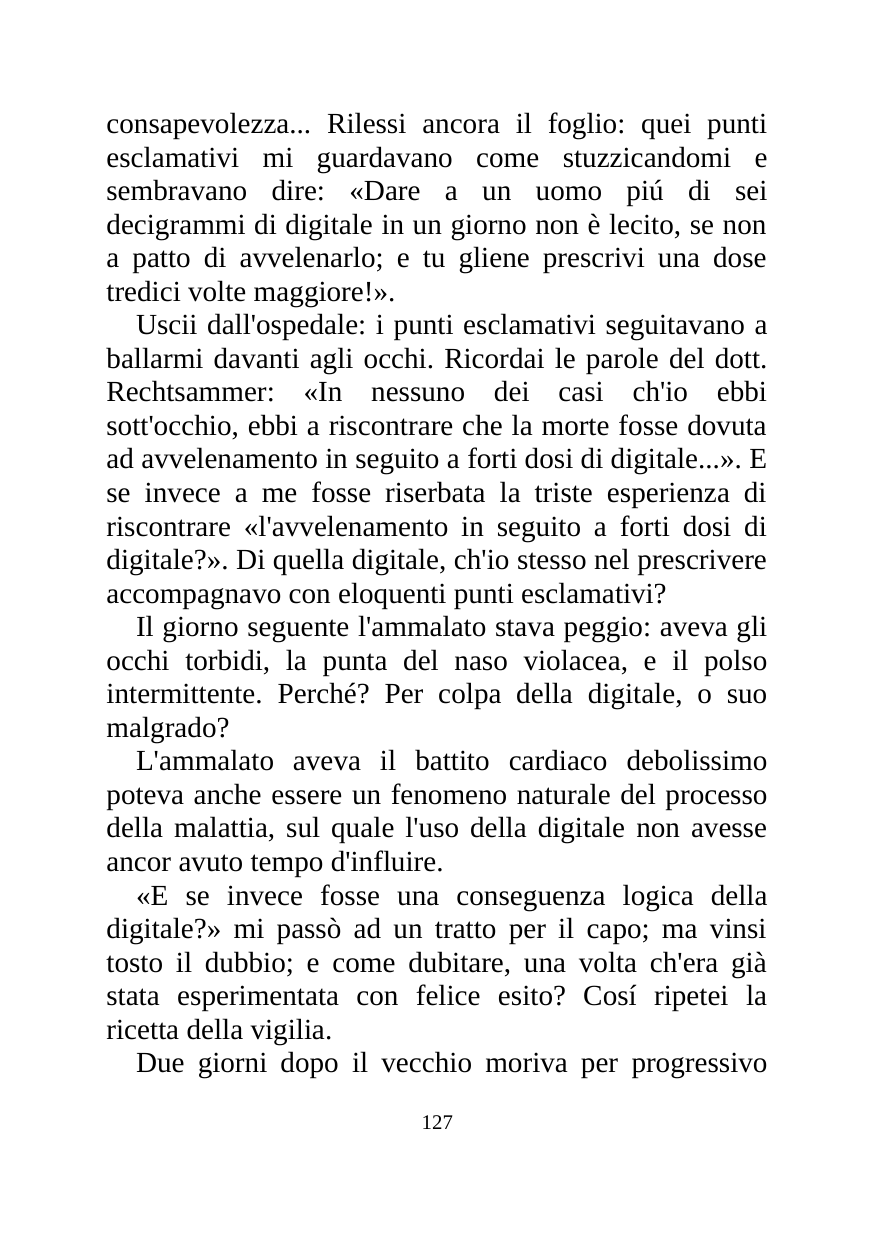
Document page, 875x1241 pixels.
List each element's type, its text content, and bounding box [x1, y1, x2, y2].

text consapevolezza... Rilessi ancora il foglio: quei punti esclamativi mi guardavano come stuzzicandomi e sembravano dire: «Dare a un uomo piú di sei decigrammi di digitale in un giorno non è lecito, se non a patto di avvelenarlo; e tu gliene prescrivi una dose tredici volte maggiore!». [106, 106, 768, 307]
text Due giorni dopo il vecchio moriva per progressivo [106, 1045, 768, 1079]
text Uscii dall'ospedale: i punti esclamativi seguitavano a ballarmi davanti agli occhi. Ricordai le parole del dott. Rechtsammer: «In nessuno dei casi ch'io ebbi sott'occhio, ebbi a riscontrare che la morte fosse dovuta ad avvelenamento in seguito a forti dosi di digitale...». E se invece a me fosse riserbata la triste esperienza di riscontrare «l'avvelenamento in seguito a forti dosi di digitale?». Di quella digitale, ch'io stesso nel prescrivere accompagnavo con eloquenti punti esclamativi? [106, 307, 768, 609]
text Il giorno seguente l'ammalato stava peggio: aveva gli occhi torbidi, la punta del naso violacea, e il polso intermittente. Perché? Per colpa della digitale, o suo malgrado? [106, 609, 768, 743]
text «E se invece fosse una conseguenza logica della digitale?» mi passò ad un tratto per il capo; ma vinsi tosto il dubbio; e come dubitare, una volta ch'era già stata esperimentata con felice esito? Cosí ripetei la ricetta della vigilia. [106, 878, 768, 1045]
text L'ammalato aveva il battito cardiaco debolissimo poteva anche essere un fenomeno naturale del processo della malattia, sul quale l'uso della digitale non avesse ancor avuto tempo d'influire. [106, 743, 768, 878]
